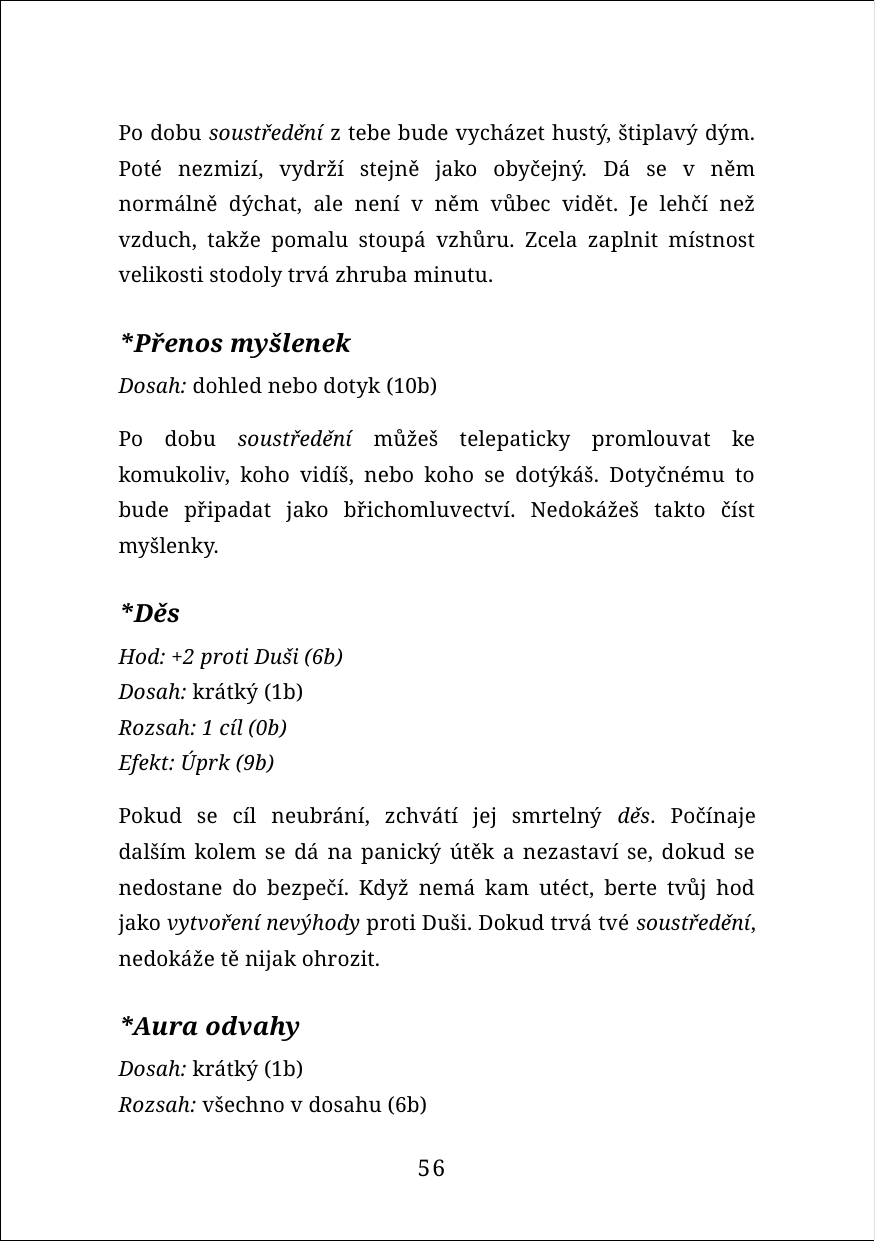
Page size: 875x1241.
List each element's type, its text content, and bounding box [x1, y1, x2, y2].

text Hod: +2 proti Duši (6b) Dosah: krátký (1b) Rozsah: 1 cíl (0b) Efekt: Úprk (9b) [118, 642, 756, 777]
text Dosah: krátký (1b) Rozsah: všechno v dosahu (6b) [118, 1054, 756, 1118]
subtitle *Aura odvahy [118, 1009, 756, 1043]
subtitle *Děs [118, 596, 756, 630]
text Po dobu soustředění můžeš telepaticky promlouvat ke komukoliv, koho vidíš, nebo koho se dotýkáš. Dotyčnému to bude připadat jako břichomluvectví. Nedokážeš takto číst myšlenky. [118, 424, 756, 559]
subtitle *Přenos myšlenek [118, 325, 756, 359]
text Po dobu soustředění z tebe bude vycházet hustý, štiplavý dým. Poté nezmizí, vydrží stejně jako obyčejný. Dá se v něm normálně dýchat, ale není v něm vůbec vidět. Je lehčí než vzduch, takže pomalu stoupá vzhůru. Zcela zaplnit místnost velikosti stodoly trvá zhruba minutu. [118, 118, 756, 289]
text Dosah: dohled nebo dotyk (10b) [118, 371, 756, 399]
text Pokud se cíl neubrání, zchvátí jej smrtelný děs. Počínaje dalším kolem se dá na panický útěk a nezastaví se, dokud se nedostane do bezpečí. Když nemá kam utéct, berte tvůj hod jako vytvoření nevýhody proti Duši. Dokud trvá tvé soustředění, nedokáže tě nijak ohrozit. [118, 802, 756, 972]
